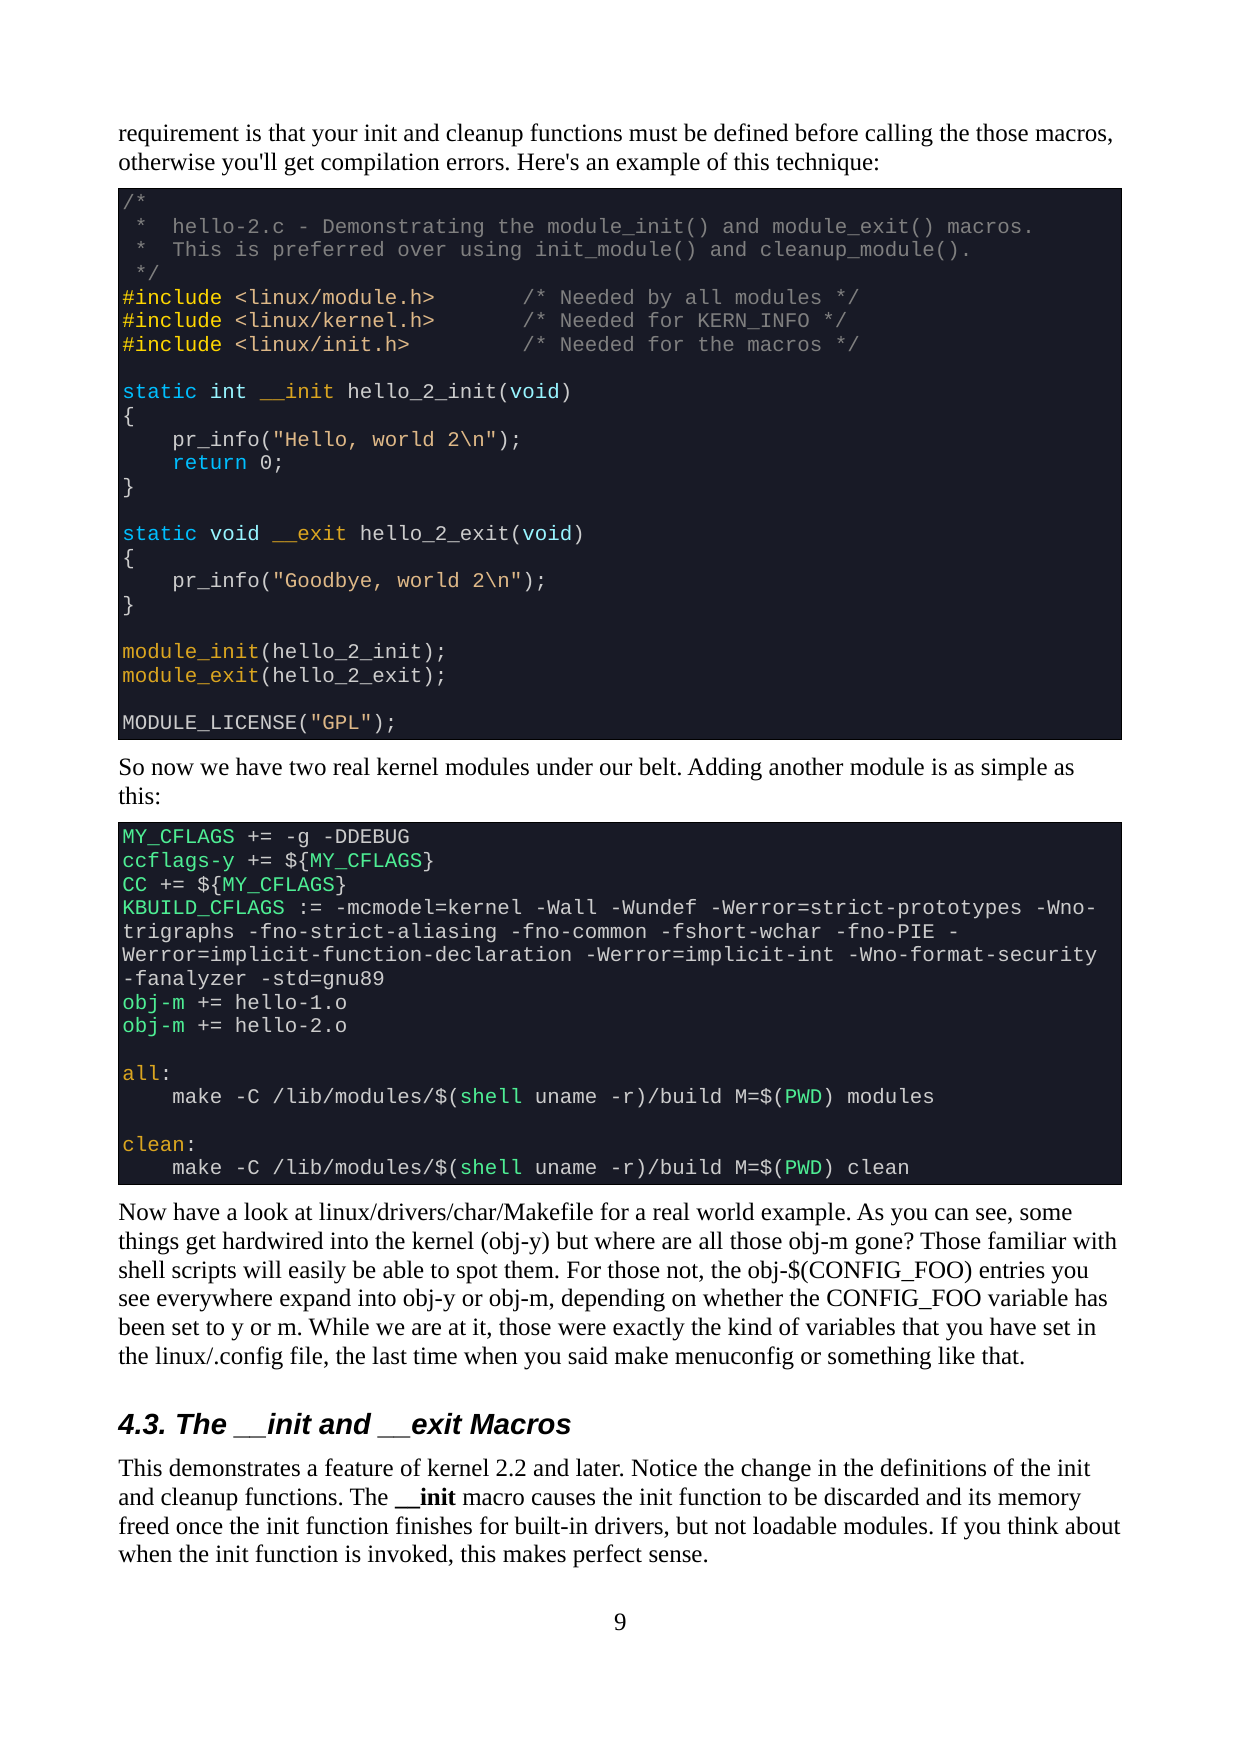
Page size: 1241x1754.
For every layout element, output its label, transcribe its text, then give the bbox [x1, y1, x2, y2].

text ccflags-y += ${MY_CFLAGS} [119, 846, 1121, 869]
subtitle The __init and __exit Macros [118, 1407, 1122, 1441]
text CC += ${MY_CFLAGS} [119, 869, 1121, 893]
text module_init(hello_2_init); [119, 637, 1121, 661]
text /* [119, 189, 1121, 212]
text { [119, 543, 1121, 566]
text obj-m += hello-1.o [119, 988, 1121, 1011]
text So now we have two real kernel modules under our belt. Adding another module is as simple as this: [118, 752, 1122, 810]
text static void __exit hello_2_exit(void) [119, 519, 1121, 543]
text pr_info("Goodbye, world 2\n"); [119, 566, 1121, 590]
text * This is preferred over using init_module() and cleanup_module(). [119, 235, 1121, 259]
text #include <linux/kernel.h> /* Needed for KERN_INFO */ [119, 306, 1121, 330]
text return 0; [119, 448, 1121, 472]
text make -C /lib/modules/$(shell uname -r)/build M=$(PWD) clean [119, 1153, 1121, 1184]
text requirement is that your init and cleanup functions must be defined before calling the those macros, otherwise you'll get compilation errors. Here's an example of this technique: [118, 118, 1122, 176]
text Now have a look at linux/drivers/char/Makefile for a real world example. As you can see, some things get hardwired into the kernel (obj-y) but where are all those obj-m gone? Those familiar with shell scripts will easily be able to spot them. For those not, the obj-$(CONFIG_FOO) entries you see everywhere expand into obj-y or obj-m, depending on whether the CONFIG_FOO variable has been set to y or m. While we are at it, those were exactly the kind of variables that you have set in the linux/.config file, the last time when you said make menuconfig or something like that. [118, 1197, 1122, 1370]
text This demonstrates a feature of kernel 2.2 and later. Notice the change in the definitions of the init and cleanup functions. The __init macro causes the init function to be discarded and its memory freed once the init function finishes for built-in drivers, but not loadable modules. If you think about when the init function is invoked, this makes perfect sense. [118, 1453, 1122, 1568]
text * hello-2.c - Demonstrating the module_init() and module_exit() macros. [119, 212, 1121, 235]
text KBUILD_CFLAGS := -mcmodel=kernel -Wall -Wundef -Werror=strict-prototypes -Wno-trigraphs -fno-strict-aliasing -fno-common -fshort-wchar -fno-PIE -Werror=implicit-function-declaration -Werror=implicit-int -Wno-format-security -fanalyzer -std=gnu89 [119, 893, 1121, 988]
text #include <linux/init.h> /* Needed for the macros */ [119, 330, 1121, 354]
text clean: [119, 1130, 1121, 1153]
text */ [119, 259, 1121, 283]
text all: [119, 1059, 1121, 1082]
text } [119, 472, 1121, 496]
text #include <linux/module.h> /* Needed by all modules */ [119, 283, 1121, 306]
text module_exit(hello_2_exit); [119, 661, 1121, 685]
text make -C /lib/modules/$(shell uname -r)/build M=$(PWD) modules [119, 1082, 1121, 1106]
text { [119, 401, 1121, 424]
text } [119, 590, 1121, 614]
text pr_info("Hello, world 2\n"); [119, 424, 1121, 448]
text MODULE_LICENSE("GPL"); [119, 708, 1121, 739]
text MY_CFLAGS += -g -DDEBUG [119, 823, 1121, 846]
text static int __init hello_2_init(void) [119, 377, 1121, 401]
text obj-m += hello-2.o [119, 1011, 1121, 1035]
